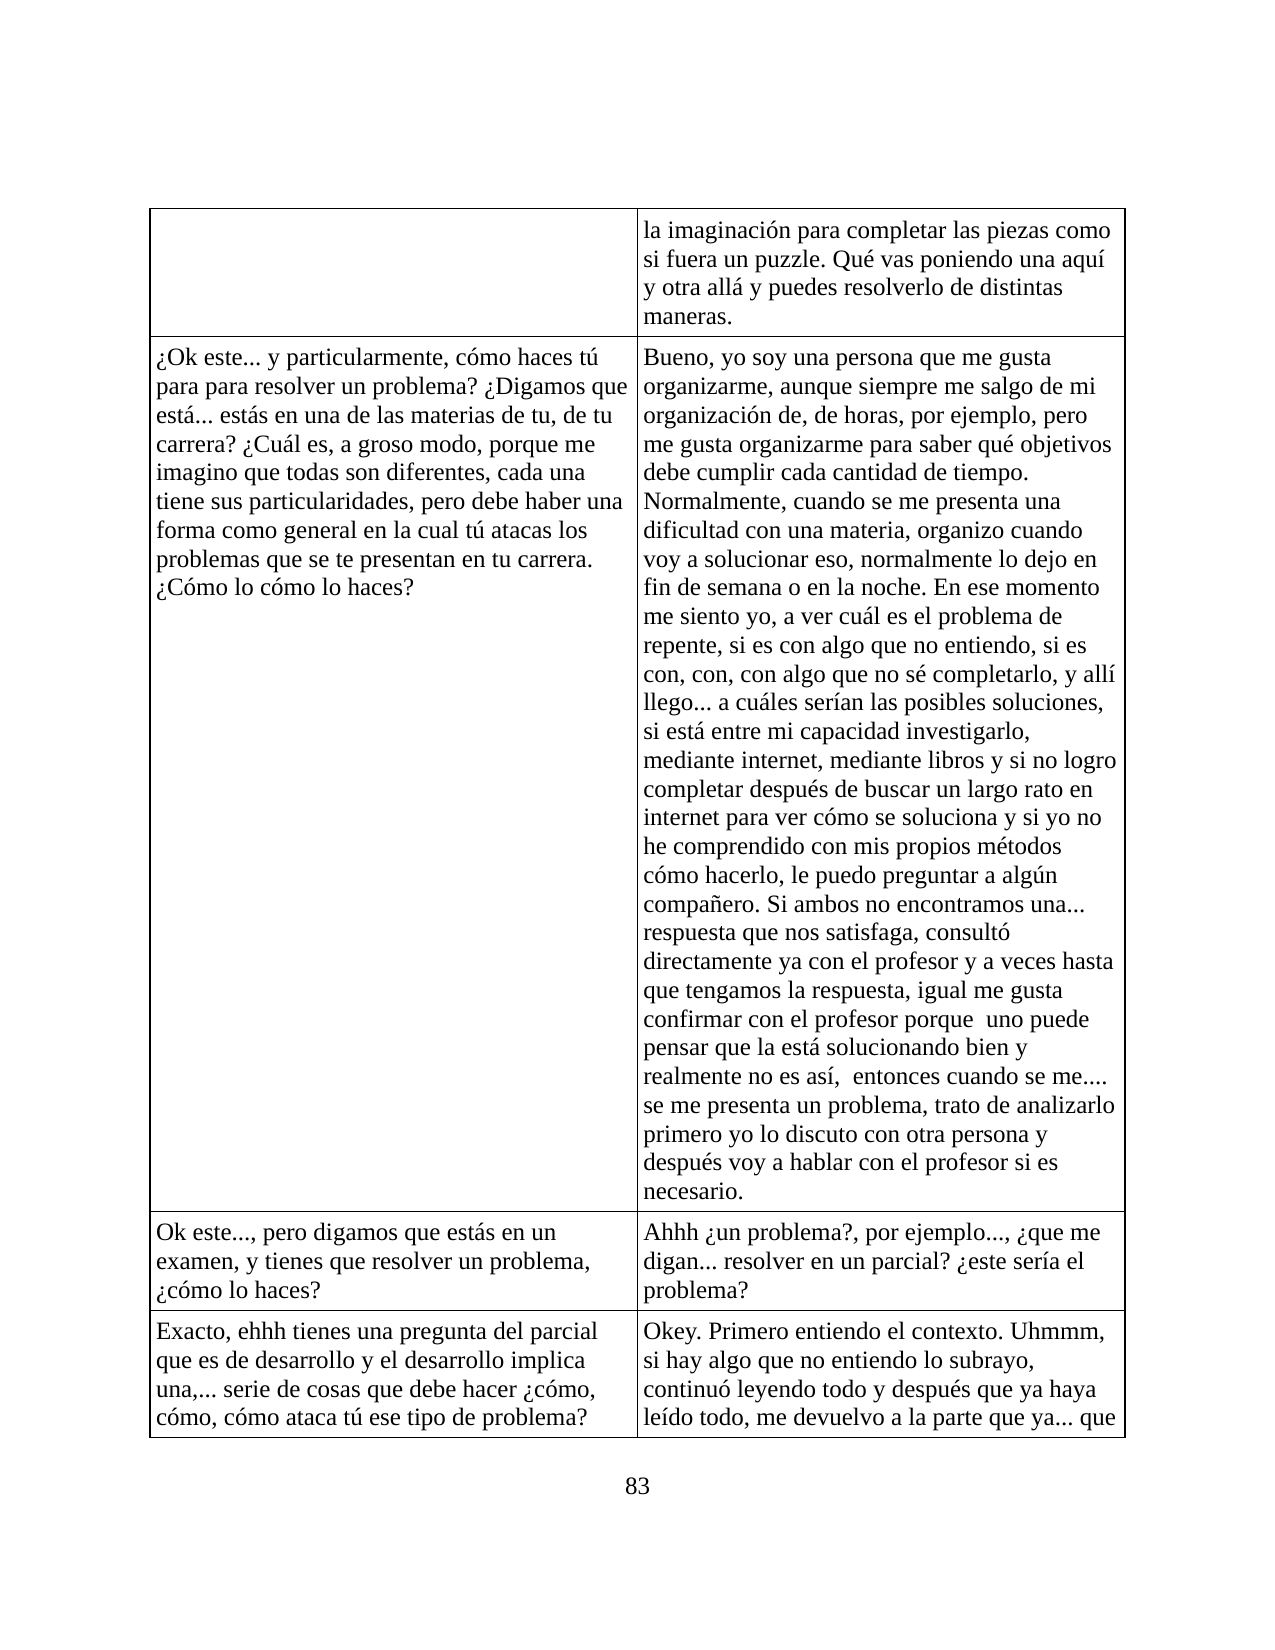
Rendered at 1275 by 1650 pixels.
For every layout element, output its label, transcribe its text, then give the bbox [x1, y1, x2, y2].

table_cell Bueno, yo soy una persona que me gusta organizarme, aunque siempre me salgo de mi organización de, de horas, por ejemplo, pero me gusta organizarme para saber qué objetivos debe cumplir cada cantidad de tiempo. Normalmente, cuando se me presenta una dificultad con una materia, organizo cuando voy a solucionar eso, normalmente lo dejo en fin de semana o en la noche. En ese momento me siento yo, a ver cuál es el problema de repente, si es con algo que no entiendo, si es con, con, con algo que no sé completarlo, y allí llego... a cuáles serían las posibles soluciones, si está entre mi capacidad investigarlo, mediante internet, mediante libros y si no logro completar después de buscar un largo rato en internet para ver cómo se soluciona y si yo no he comprendido con mis propios métodos cómo hacerlo, le puedo preguntar a algún compañero. Si ambos no encontramos una... respuesta que nos satisfaga, consultó directamente ya con el profesor y a veces hasta que tengamos la respuesta, igual me gusta confirmar con el profesor porque uno puede pensar que la está solucionando bien y realmente no es así, entonces cuando se me.... se me presenta un problema, trato de analizarlo primero yo lo discuto con otra persona y después voy a hablar con el profesor si es necesario. [638, 337, 1124, 1211]
table_cell Exacto, ehhh tienes una pregunta del parcial que es de desarrollo y el desarrollo implica una,... serie de cosas que debe hacer ¿cómo, cómo, cómo ataca tú ese tipo de problema? [151, 1311, 637, 1437]
table_cell Ahhh ¿un problema?, por ejemplo..., ¿que me digan... resolver en un parcial? ¿este sería el problema? [638, 1212, 1124, 1309]
table_cell Ok este..., pero digamos que estás en un examen, y tienes que resolver un problema, ¿cómo lo haces? [151, 1212, 637, 1309]
table_cell [151, 209, 637, 336]
table_cell ¿Ok este... y particularmente, cómo haces tú para para resolver un problema? ¿Digamos que está... estás en una de las materias de tu, de tu carrera? ¿Cuál es, a groso modo, porque me imagino que todas son diferentes, cada una tiene sus particularidades, pero debe haber una forma como general en la cual tú atacas los problemas que se te presentan en tu carrera. ¿Cómo lo cómo lo haces? [151, 337, 637, 1211]
table_cell la imaginación para completar las piezas como si fuera un puzzle. Qué vas poniendo una aquí y otra allá y puedes resolverlo de distintas maneras. [638, 209, 1124, 336]
table_cell Okey. Primero entiendo el contexto. Uhmmm, si hay algo que no entiendo lo subrayo, continuó leyendo todo y después que ya haya leído todo, me devuelvo a la parte que ya... que [638, 1311, 1124, 1437]
